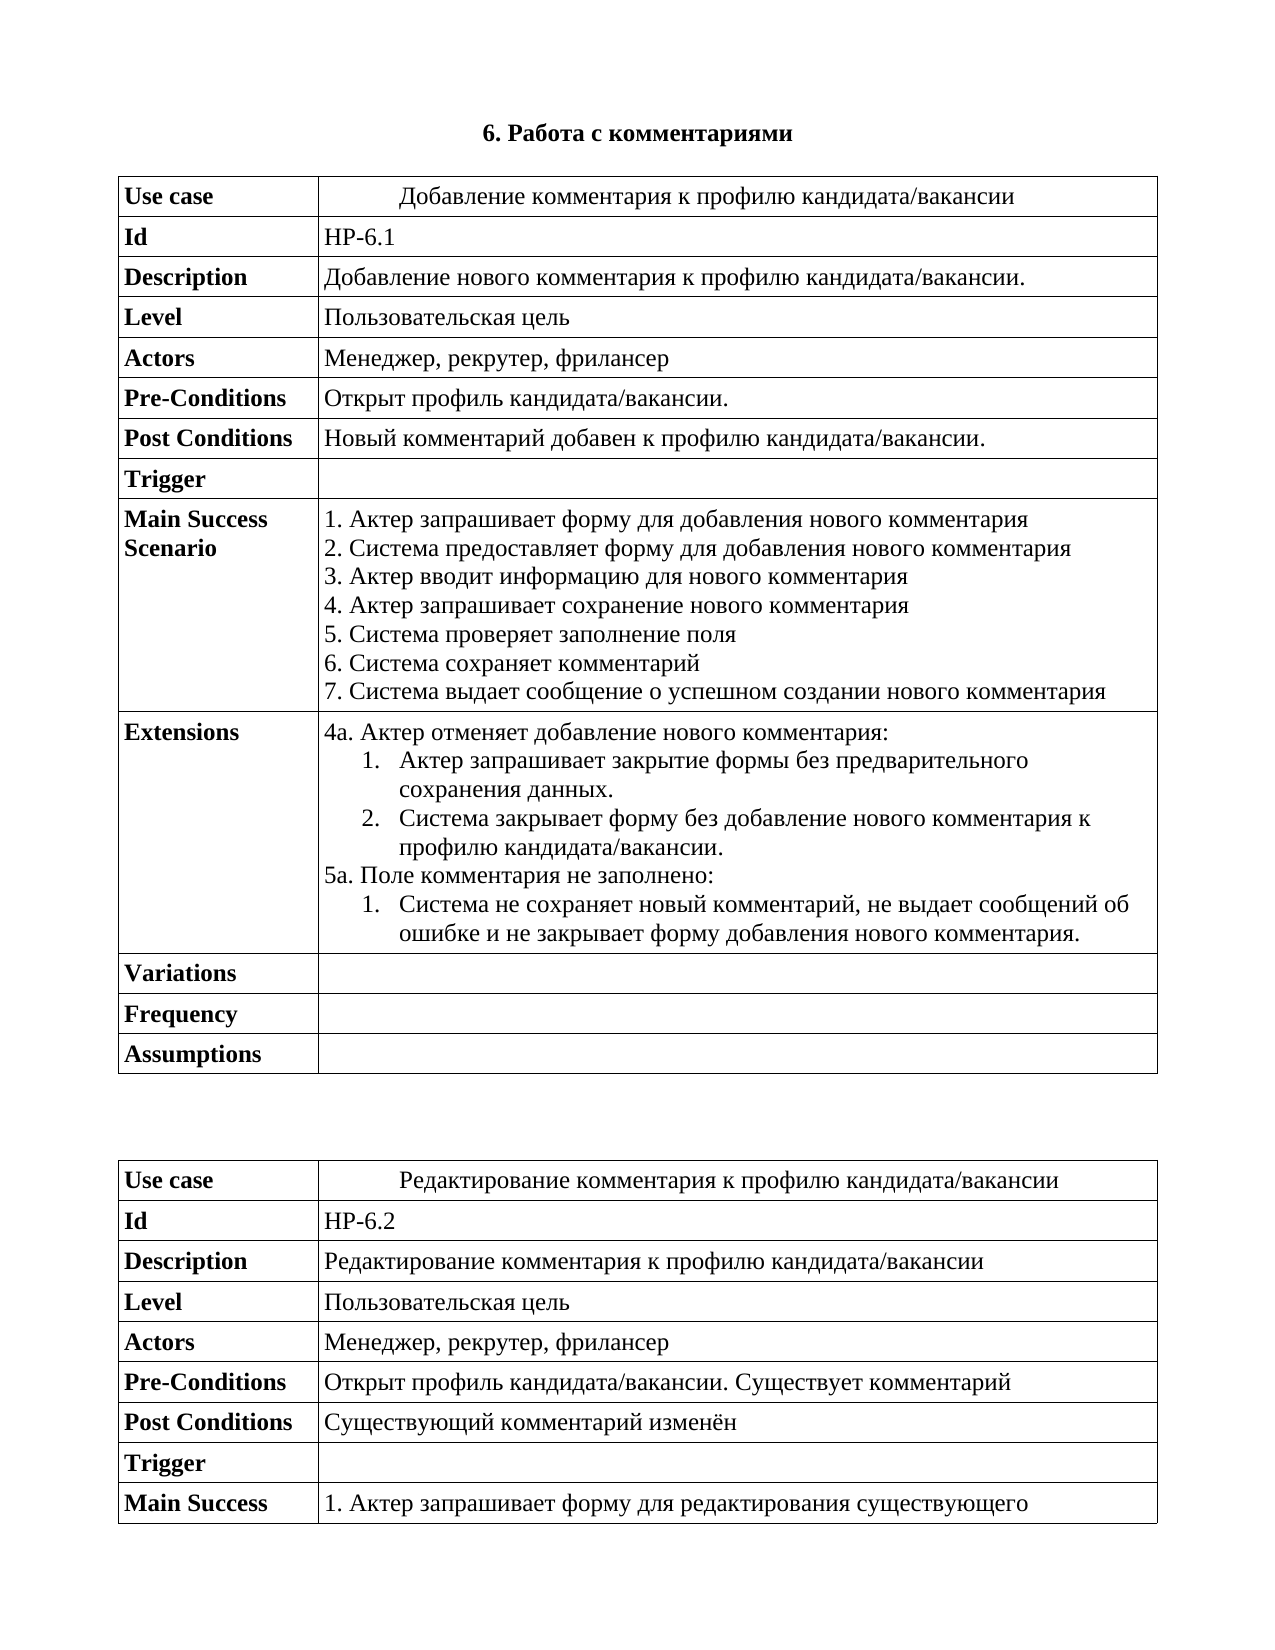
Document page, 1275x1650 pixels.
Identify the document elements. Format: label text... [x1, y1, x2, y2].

table_cell Id [119, 1201, 318, 1240]
table_cell [319, 1443, 1157, 1482]
table_cell Description [119, 1241, 318, 1281]
table_cell Pre-Conditions [119, 378, 318, 418]
text 6. Работа с комментариями [118, 118, 1157, 147]
table_cell Менеджер, рекрутер, фрилансер [319, 1322, 1157, 1361]
table_cell 1. Актер запрашивает форму для редактирования существующего [319, 1483, 1157, 1523]
table_cell Редактирование комментария к профилю кандидата/вакансии [319, 1241, 1157, 1281]
table_cell Пользовательская цель [319, 297, 1157, 337]
table_cell Trigger [119, 459, 318, 498]
table_cell Pre-Conditions [119, 1362, 318, 1402]
table_cell Существующий комментарий изменён [319, 1403, 1157, 1442]
table_cell НР-6.2 [319, 1201, 1157, 1240]
table_cell Новый комментарий добавен к профилю кандидата/вакансии. [319, 419, 1157, 458]
table_cell 4а. Актер отменяет добавление нового комментария: Актер запрашивает закрытие формы без предварительного сохранения данных. Система закрывает форму без добавление нового комментария к профилю кандидата/вакансии. 5а. Поле комментария не заполнено: Система не сохраняет новый комментарий, не выдает сообщений об ошибке и не закрывает форму добавления нового комментария. [319, 712, 1157, 953]
table_cell Менеджер, рекрутер, фрилансер [319, 338, 1157, 377]
table_cell Assumptions [119, 1034, 318, 1073]
table_cell Frequency [119, 994, 318, 1033]
table_cell [319, 994, 1157, 1033]
table_header Добавление комментария к профилю кандидата/вакансии [319, 177, 1157, 216]
table_cell НР-6.1 [319, 217, 1157, 256]
table_cell Post Conditions [119, 419, 318, 458]
table_cell Main Success Scenario [119, 499, 318, 711]
table_cell Variations [119, 954, 318, 993]
table_cell Description [119, 257, 318, 296]
table_header Use case [119, 177, 318, 216]
table_cell Main Success [119, 1483, 318, 1523]
table_header Редактирование комментария к профилю кандидата/вакансии [319, 1161, 1157, 1200]
table_cell Пользовательская цель [319, 1282, 1157, 1321]
table_cell Extensions [119, 712, 318, 953]
table_cell Actors [119, 1322, 318, 1361]
table_cell 1. Актер запрашивает форму для добавления нового комментария 2. Система предоставляет форму для добавления нового комментария 3. Актер вводит информацию для нового комментария 4. Актер запрашивает сохранение нового комментария 5. Система проверяет заполнение поля 6. Система сохраняет комментарий 7. Система выдает сообщение о успешном создании нового комментария [319, 499, 1157, 711]
table_cell Level [119, 297, 318, 337]
table_cell Id [119, 217, 318, 256]
table_cell [319, 459, 1157, 498]
table_cell [319, 954, 1157, 993]
table_cell Level [119, 1282, 318, 1321]
table_cell Actors [119, 338, 318, 377]
table_cell [319, 1034, 1157, 1073]
table_cell Trigger [119, 1443, 318, 1482]
table_header Use case [119, 1161, 318, 1200]
table_cell Открыт профиль кандидата/вакансии. [319, 378, 1157, 418]
table_cell Открыт профиль кандидата/вакансии. Существует комментарий [319, 1362, 1157, 1402]
table_cell Post Conditions [119, 1403, 318, 1442]
table_cell Добавление нового комментария к профилю кандидата/вакансии. [319, 257, 1157, 296]
